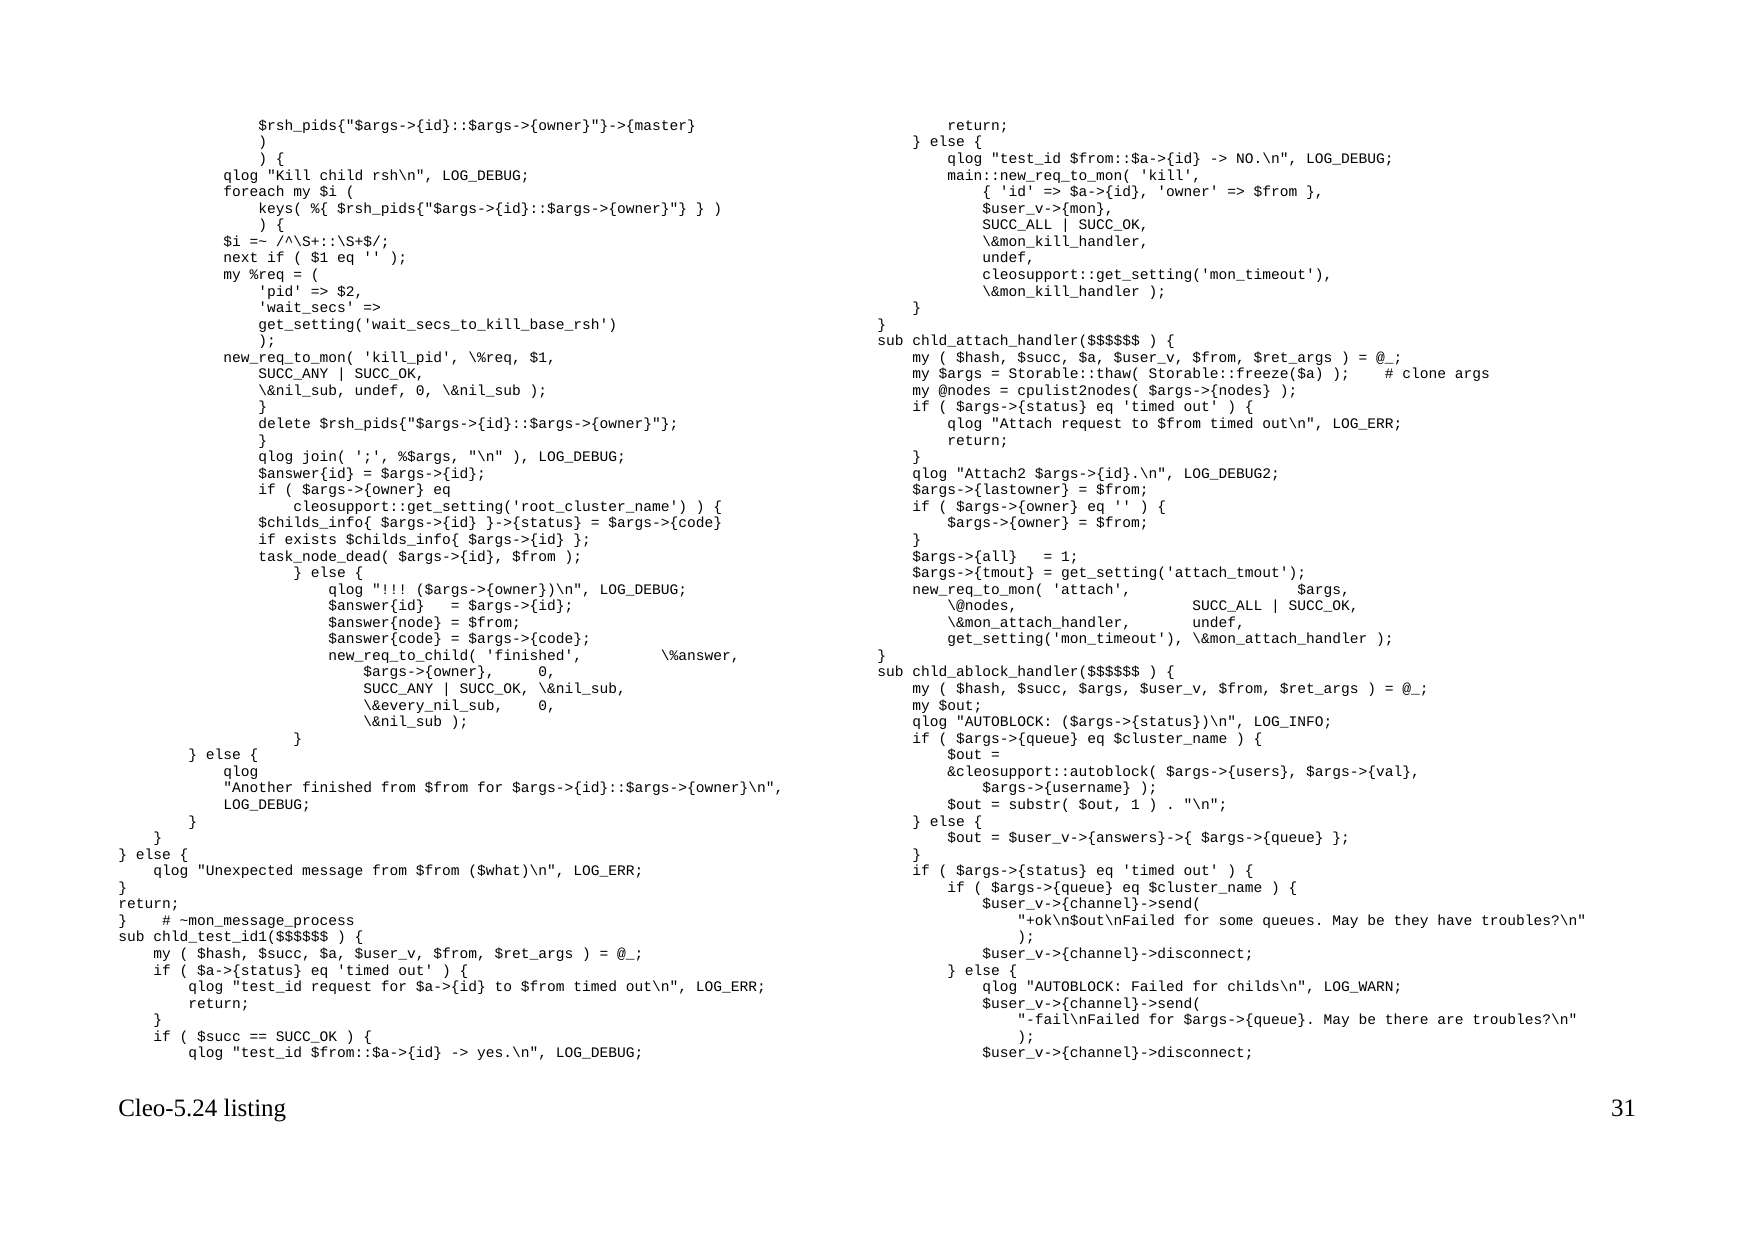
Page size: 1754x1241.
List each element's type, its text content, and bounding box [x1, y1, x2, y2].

text my $args = Storable::thaw( Storable::freeze($a) ); # clone args [877, 367, 1636, 383]
text qlog "!!! ($args->{owner})\n", LOG_DEBUG; [118, 582, 877, 598]
text if ( $a->{status} eq 'timed out' ) { [118, 963, 877, 979]
text $args->{owner} = $from; [877, 516, 1636, 532]
text $args->{all} = 1; [877, 549, 1636, 565]
text LOG_DEBUG; [118, 797, 877, 814]
text } else { [118, 565, 877, 582]
text \&nil_sub, undef, 0, \&nil_sub ); [118, 383, 877, 400]
text $answer{id} = $args->{id}; [118, 598, 877, 615]
text qlog "AUTOBLOCK: Failed for childs\n", LOG_WARN; [877, 979, 1636, 996]
text } else { [877, 814, 1636, 830]
text } [877, 648, 1636, 665]
text get_setting('wait_secs_to_kill_base_rsh') [118, 317, 877, 333]
text $args->{owner}, 0, [118, 665, 877, 681]
text ); [877, 930, 1636, 946]
text } else { [877, 135, 1636, 151]
text \&mon_attach_handler, undef, [877, 615, 1636, 632]
text delete $rsh_pids{"$args->{id}::$args->{owner}"}; [118, 416, 877, 433]
text ); [118, 333, 877, 350]
text qlog "Unexpected message from $from ($what)\n", LOG_ERR; [118, 863, 877, 880]
text 'wait_secs' => [118, 300, 877, 317]
text \&mon_kill_handler, [877, 234, 1636, 251]
text return; [877, 118, 1636, 135]
text undef, [877, 251, 1636, 267]
text cleosupport::get_setting('root_cluster_name') ) { [118, 499, 877, 516]
text $out = [877, 747, 1636, 764]
text } [877, 449, 1636, 466]
text } [877, 847, 1636, 863]
text } else { [877, 963, 1636, 979]
text $args->{username} ); [877, 781, 1636, 797]
text qlog "test_id $from::$a->{id} -> yes.\n", LOG_DEBUG; [118, 1046, 877, 1062]
text } [877, 532, 1636, 549]
text } [118, 433, 877, 449]
text qlog "Attach2 $args->{id}.\n", LOG_DEBUG2; [877, 466, 1636, 482]
text $answer{code} = $args->{code}; [118, 632, 877, 648]
text $user_v->{channel}->disconnect; [877, 1046, 1636, 1062]
text $answer{node} = $from; [118, 615, 877, 632]
text task_node_dead( $args->{id}, $from ); [118, 549, 877, 565]
text foreach my $i ( [118, 184, 877, 201]
text } [118, 1012, 877, 1029]
text if ( $args->{owner} eq [118, 482, 877, 499]
text qlog "Kill child rsh\n", LOG_DEBUG; [118, 168, 877, 184]
text } else { [118, 847, 877, 863]
text qlog [118, 764, 877, 781]
text new_req_to_child( 'finished', \%answer, [118, 648, 877, 665]
text ) [118, 135, 877, 151]
text } else { [118, 747, 877, 764]
text } [118, 880, 877, 897]
text $args->{lastowner} = $from; [877, 482, 1636, 499]
text get_setting('mon_timeout'), \&mon_attach_handler ); [877, 632, 1636, 648]
text } # ~mon_message_process [118, 913, 877, 930]
text $user_v->{channel}->send( [877, 897, 1636, 913]
text } [877, 317, 1636, 333]
text keys( %{ $rsh_pids{"$args->{id}::$args->{owner}"} } ) [118, 201, 877, 217]
text $answer{id} = $args->{id}; [118, 466, 877, 482]
text } [877, 300, 1636, 317]
text $rsh_pids{"$args->{id}::$args->{owner}"}->{master} [118, 118, 877, 135]
text main::new_req_to_mon( 'kill', [877, 168, 1636, 184]
text return; [877, 433, 1636, 449]
text $user_v->{channel}->send( [877, 996, 1636, 1012]
text 'pid' => $2, [118, 284, 877, 300]
text sub chld_test_id1($$$$$$ ) { [118, 930, 877, 946]
text qlog "test_id request for $a->{id} to $from timed out\n", LOG_ERR; [118, 979, 877, 996]
text my $out; [877, 698, 1636, 714]
text if ( $args->{queue} eq $cluster_name ) { [877, 880, 1636, 897]
text return; [118, 897, 877, 913]
text $i =~ /^\S+::\S+$/; [118, 234, 877, 251]
text { 'id' => $a->{id}, 'owner' => $from }, [877, 184, 1636, 201]
text new_req_to_mon( 'attach', $args, [877, 582, 1636, 598]
text sub chld_ablock_handler($$$$$$ ) { [877, 665, 1636, 681]
text $childs_info{ $args->{id} }->{status} = $args->{code} [118, 516, 877, 532]
text my ( $hash, $succ, $a, $user_v, $from, $ret_args ) = @_; [877, 350, 1636, 367]
text "-fail\nFailed for $args->{queue}. May be there are troubles?\n" [877, 1012, 1636, 1029]
text my ( $hash, $succ, $args, $user_v, $from, $ret_args ) = @_; [877, 681, 1636, 698]
text SUCC_ANY | SUCC_OK, [118, 367, 877, 383]
text if ( $succ == SUCC_OK ) { [118, 1029, 877, 1046]
text &cleosupport::autoblock( $args->{users}, $args->{val}, [877, 764, 1636, 781]
text ) { [118, 217, 877, 234]
text \&mon_kill_handler ); [877, 284, 1636, 300]
text $args->{tmout} = get_setting('attach_tmout'); [877, 565, 1636, 582]
text qlog "Attach request to $from timed out\n", LOG_ERR; [877, 416, 1636, 433]
text ); [877, 1029, 1636, 1046]
text "Another finished from $from for $args->{id}::$args->{owner}\n", [118, 781, 877, 797]
text if ( $args->{status} eq 'timed out' ) { [877, 400, 1636, 416]
text ) { [118, 151, 877, 168]
text if exists $childs_info{ $args->{id} }; [118, 532, 877, 549]
text my %req = ( [118, 267, 877, 284]
text $out = $user_v->{answers}->{ $args->{queue} }; [877, 830, 1636, 847]
text sub chld_attach_handler($$$$$$ ) { [877, 333, 1636, 350]
text SUCC_ALL | SUCC_OK, [877, 217, 1636, 234]
text qlog "test_id $from::$a->{id} -> NO.\n", LOG_DEBUG; [877, 151, 1636, 168]
text my @nodes = cpulist2nodes( $args->{nodes} ); [877, 383, 1636, 400]
text next if ( $1 eq '' ); [118, 251, 877, 267]
text SUCC_ANY | SUCC_OK, \&nil_sub, [118, 681, 877, 698]
text my ( $hash, $succ, $a, $user_v, $from, $ret_args ) = @_; [118, 946, 877, 963]
text "+ok\n$out\nFailed for some queues. May be they have troubles?\n" [877, 913, 1636, 930]
text \&nil_sub ); [118, 714, 877, 731]
text $user_v->{channel}->disconnect; [877, 946, 1636, 963]
text cleosupport::get_setting('mon_timeout'), [877, 267, 1636, 284]
text if ( $args->{queue} eq $cluster_name ) { [877, 731, 1636, 747]
text $out = substr( $out, 1 ) . "\n"; [877, 797, 1636, 814]
text return; [118, 996, 877, 1012]
text new_req_to_mon( 'kill_pid', \%req, $1, [118, 350, 877, 367]
text qlog join( ';', %$args, "\n" ), LOG_DEBUG; [118, 449, 877, 466]
text \&every_nil_sub, 0, [118, 698, 877, 714]
text } [118, 400, 877, 416]
text } [118, 731, 877, 747]
text \@nodes, SUCC_ALL | SUCC_OK, [877, 598, 1636, 615]
text if ( $args->{owner} eq '' ) { [877, 499, 1636, 516]
text qlog "AUTOBLOCK: ($args->{status})\n", LOG_INFO; [877, 714, 1636, 731]
text if ( $args->{status} eq 'timed out' ) { [877, 863, 1636, 880]
text } [118, 814, 877, 830]
text } [118, 830, 877, 847]
text $user_v->{mon}, [877, 201, 1636, 217]
